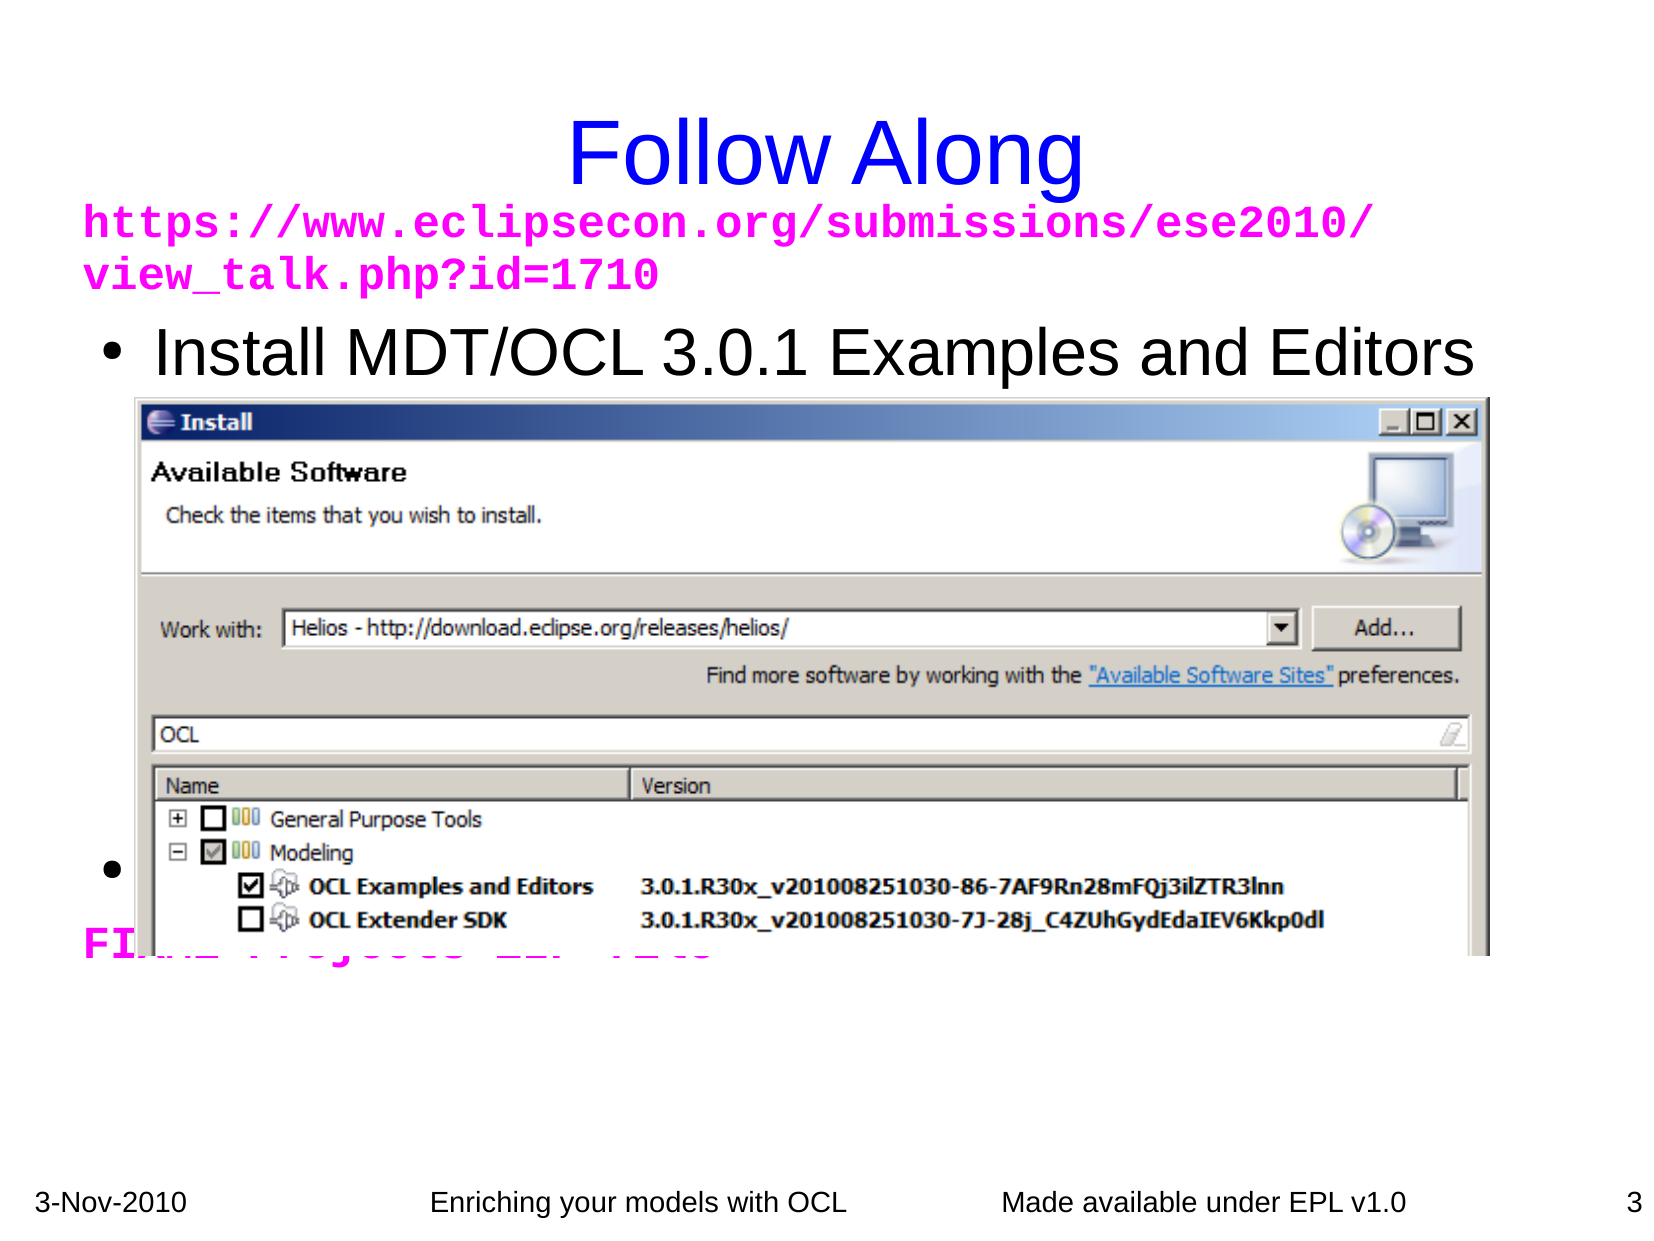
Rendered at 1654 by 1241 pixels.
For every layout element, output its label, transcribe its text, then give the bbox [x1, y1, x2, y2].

title Follow Along [82, 49, 1571, 199]
picture [134, 397, 1490, 956]
list https://www.eclipsecon.org/submissions/ese2010/ view_talk.php?id=1710 Install MDT/OCL 3.0.1 Examples and Editors Import ... Existing Projects from Archive FIXME Projects ZIP file [82, 199, 1571, 1094]
